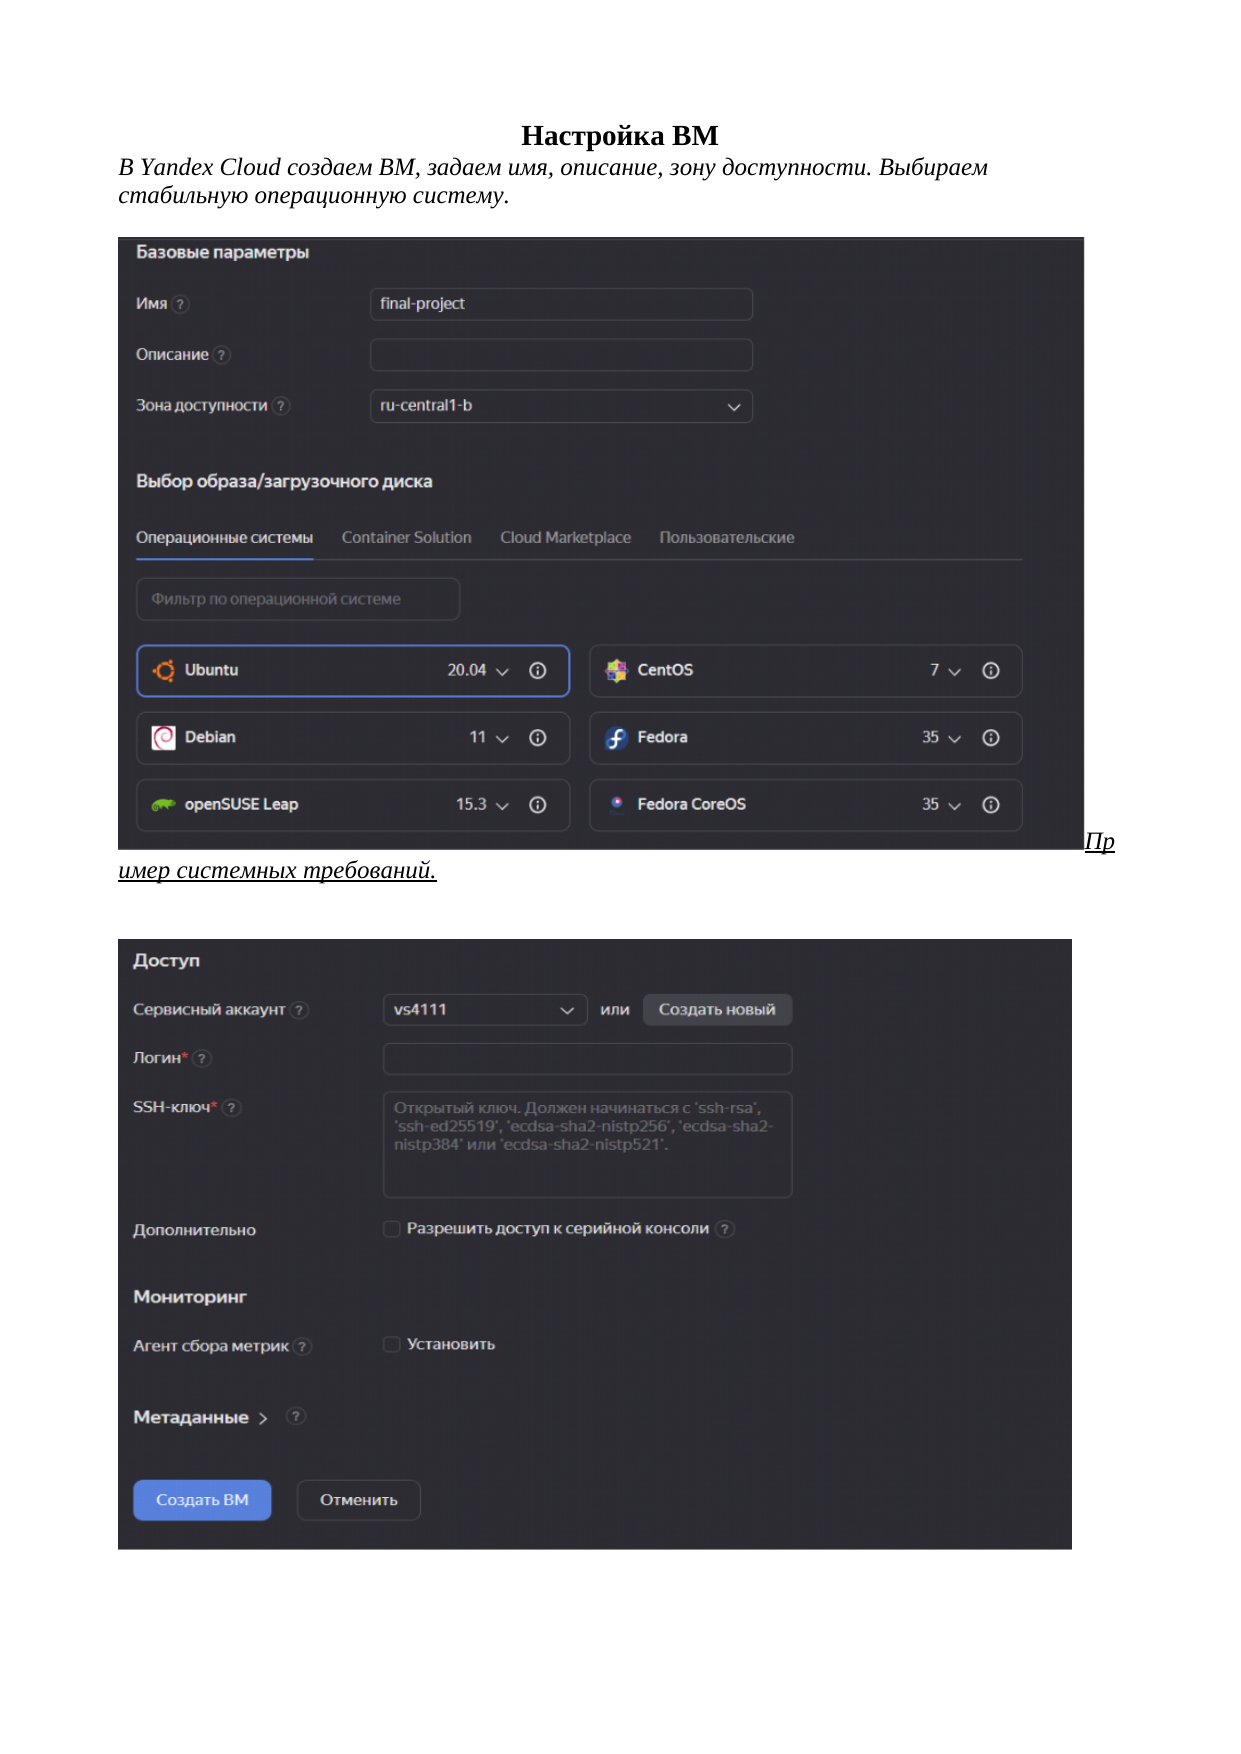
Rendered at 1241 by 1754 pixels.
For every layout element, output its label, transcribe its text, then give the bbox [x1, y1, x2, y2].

text Настройка ВМ [118, 118, 1122, 152]
text [1072, 940, 1122, 1550]
text Пример системных требований. [118, 237, 1122, 884]
text В Yandex Cloud создаем ВМ, задаем имя, описание, зону доступности. Выбираем стабильную операционную систему. [118, 152, 1122, 209]
